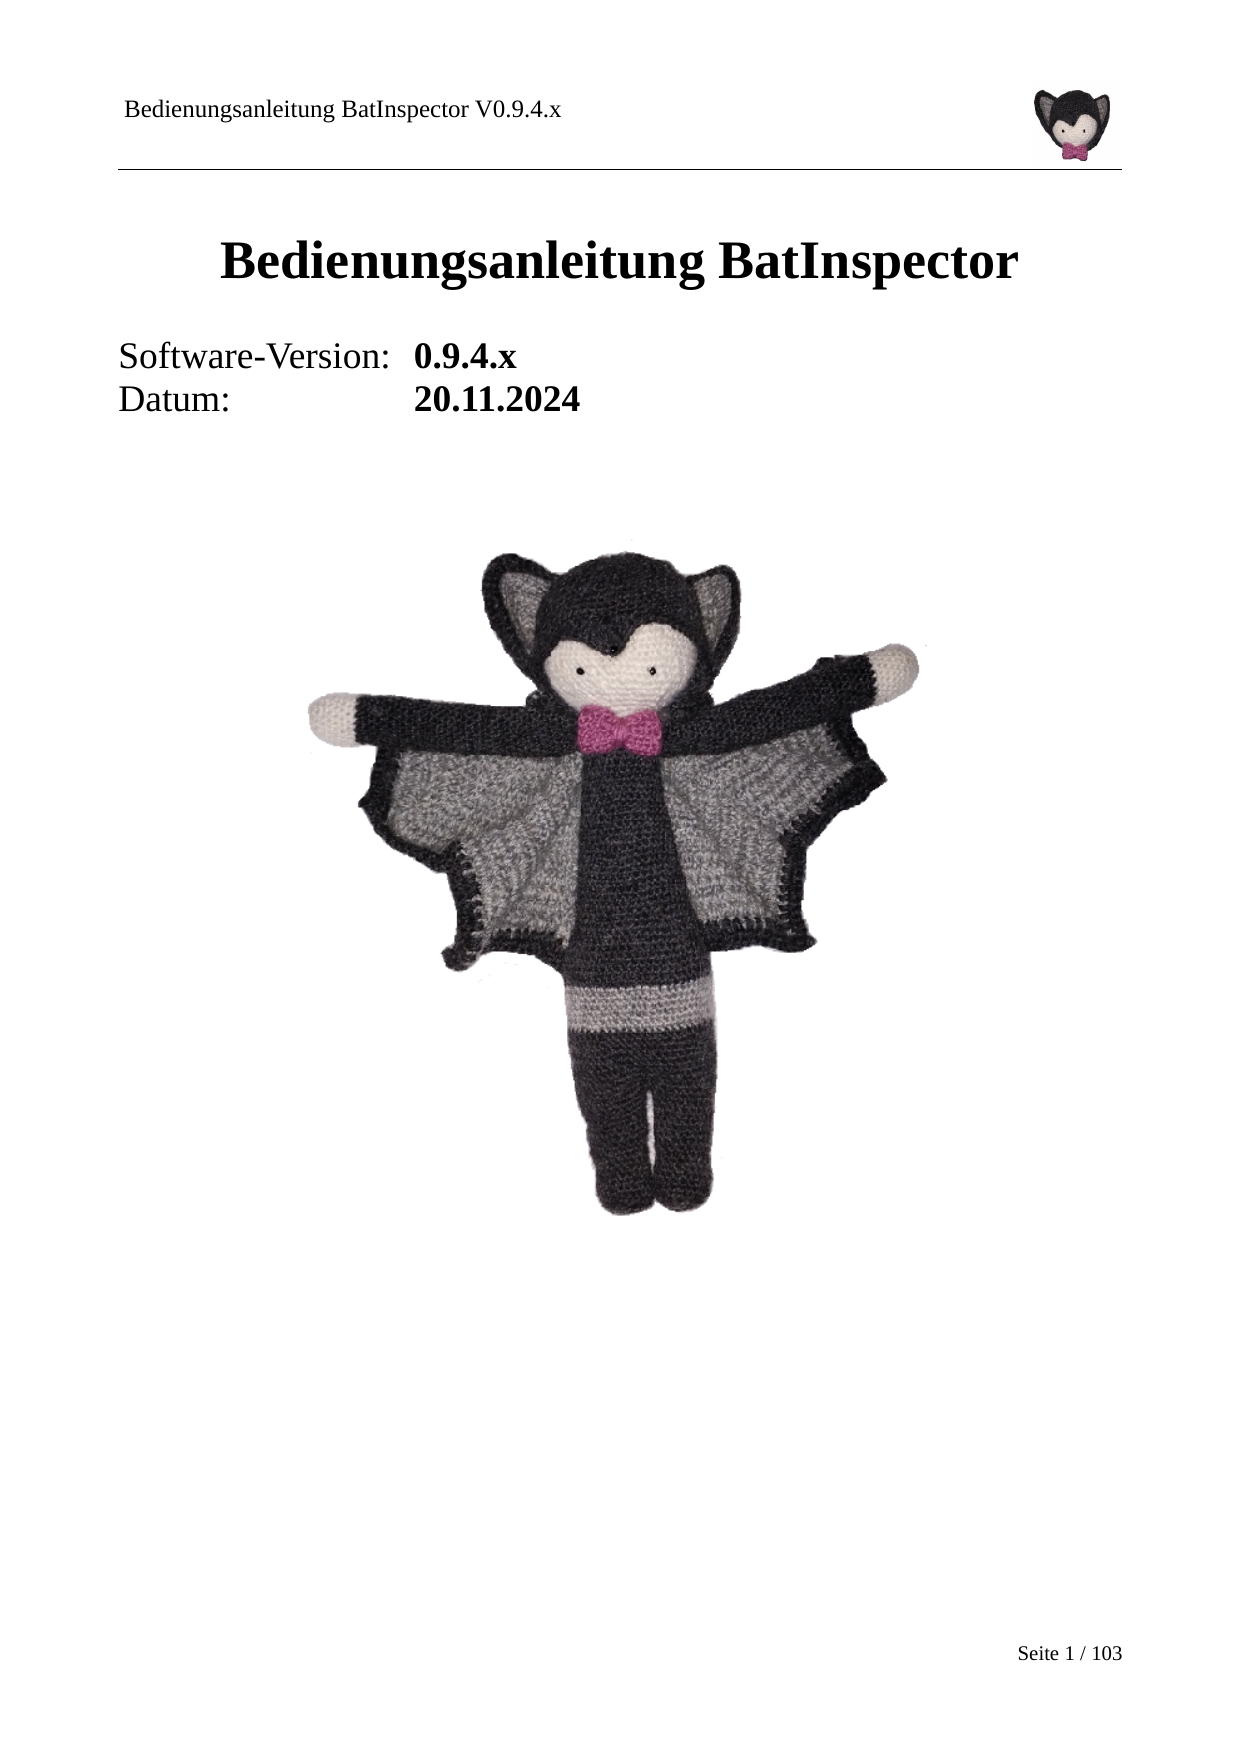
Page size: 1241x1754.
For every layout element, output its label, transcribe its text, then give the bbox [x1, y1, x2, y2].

text Bedienungsanleitung BatInspector [118, 228, 1122, 291]
picture [1030, 80, 1119, 169]
picture [293, 506, 938, 1252]
text Datum: 20.11.2024 [118, 377, 1122, 420]
text Software-Version: 0.9.4.x [118, 334, 1122, 377]
